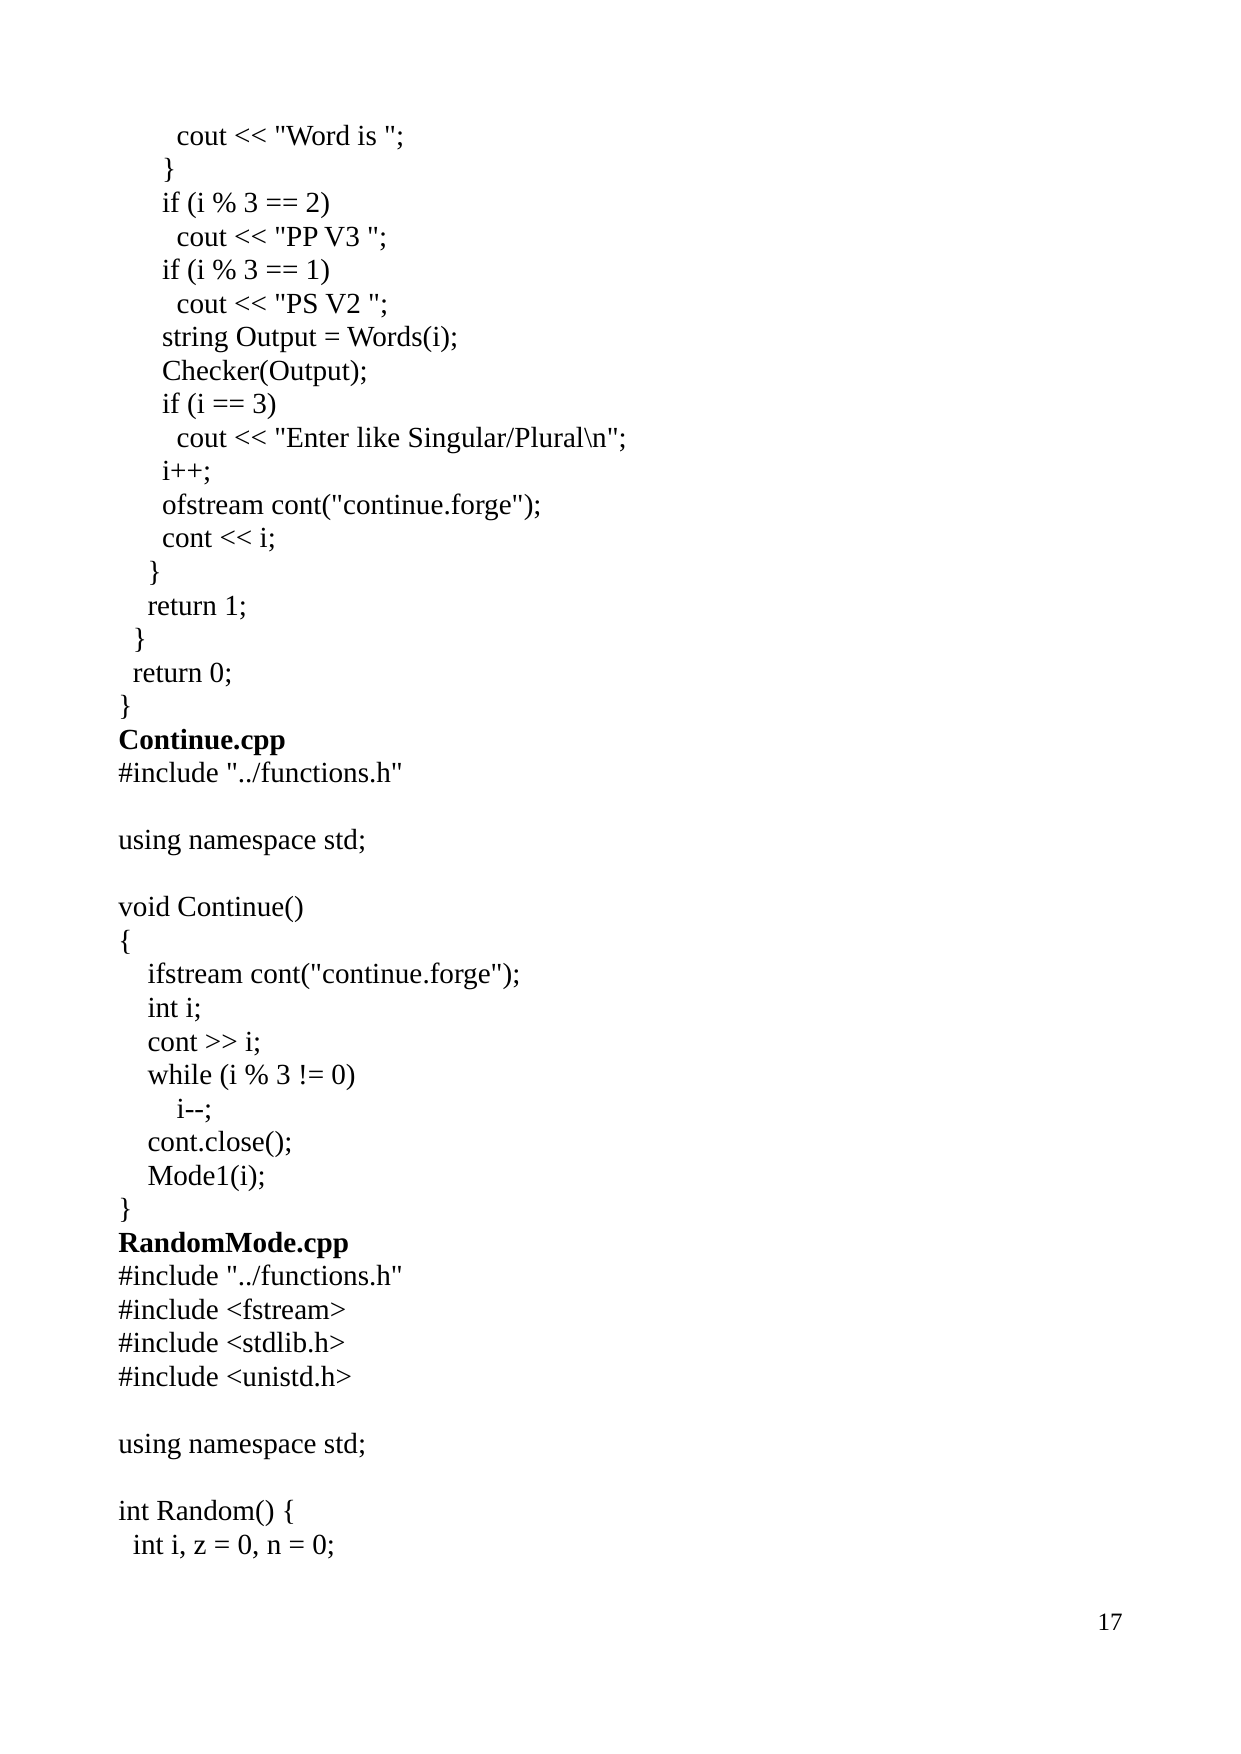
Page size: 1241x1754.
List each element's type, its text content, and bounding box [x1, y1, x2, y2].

text while (i % 3 != 0) [118, 1057, 1122, 1091]
text #include <stdlib.h> [118, 1326, 1122, 1359]
text #include "../functions.h" [118, 1258, 1122, 1292]
text string Output = Words(i); [118, 319, 1122, 353]
text cout << "Word is "; [118, 118, 1122, 152]
text int i, z = 0, n = 0; [118, 1527, 1122, 1560]
text } [118, 1191, 1122, 1225]
text } [118, 621, 1122, 655]
text Continue.cpp [118, 722, 1122, 755]
text #include "../functions.h" [118, 755, 1122, 789]
text RandomMode.cpp [118, 1225, 1122, 1258]
text if (i == 3) [118, 386, 1122, 420]
text cout << "PS V2 "; [118, 286, 1122, 319]
text #include <unistd.h> [118, 1359, 1122, 1393]
text #include <fstream> [118, 1292, 1122, 1326]
text cout << "Enter like Singular/Plural\n"; [118, 420, 1122, 453]
text Checker(Output); [118, 353, 1122, 386]
text cont << i; [118, 521, 1122, 554]
text using namespace std; [118, 822, 1122, 856]
text if (i % 3 == 2) [118, 185, 1122, 219]
text i--; [118, 1091, 1122, 1124]
text cout << "PP V3 "; [118, 219, 1122, 252]
text void Continue() [118, 889, 1122, 923]
text int i; [118, 990, 1122, 1024]
text { [118, 923, 1122, 957]
text Mode1(i); [118, 1158, 1122, 1191]
text cont.close(); [118, 1124, 1122, 1158]
text return 1; [118, 588, 1122, 621]
text } [118, 554, 1122, 588]
text int Random() { [118, 1493, 1122, 1527]
text ifstream cont("continue.forge"); [118, 957, 1122, 990]
text } [118, 152, 1122, 185]
text if (i % 3 == 1) [118, 252, 1122, 286]
text i++; [118, 453, 1122, 487]
text ofstream cont("continue.forge"); [118, 487, 1122, 521]
text cont >> i; [118, 1024, 1122, 1057]
text return 0; [118, 655, 1122, 688]
text } [118, 688, 1122, 722]
text using namespace std; [118, 1426, 1122, 1460]
